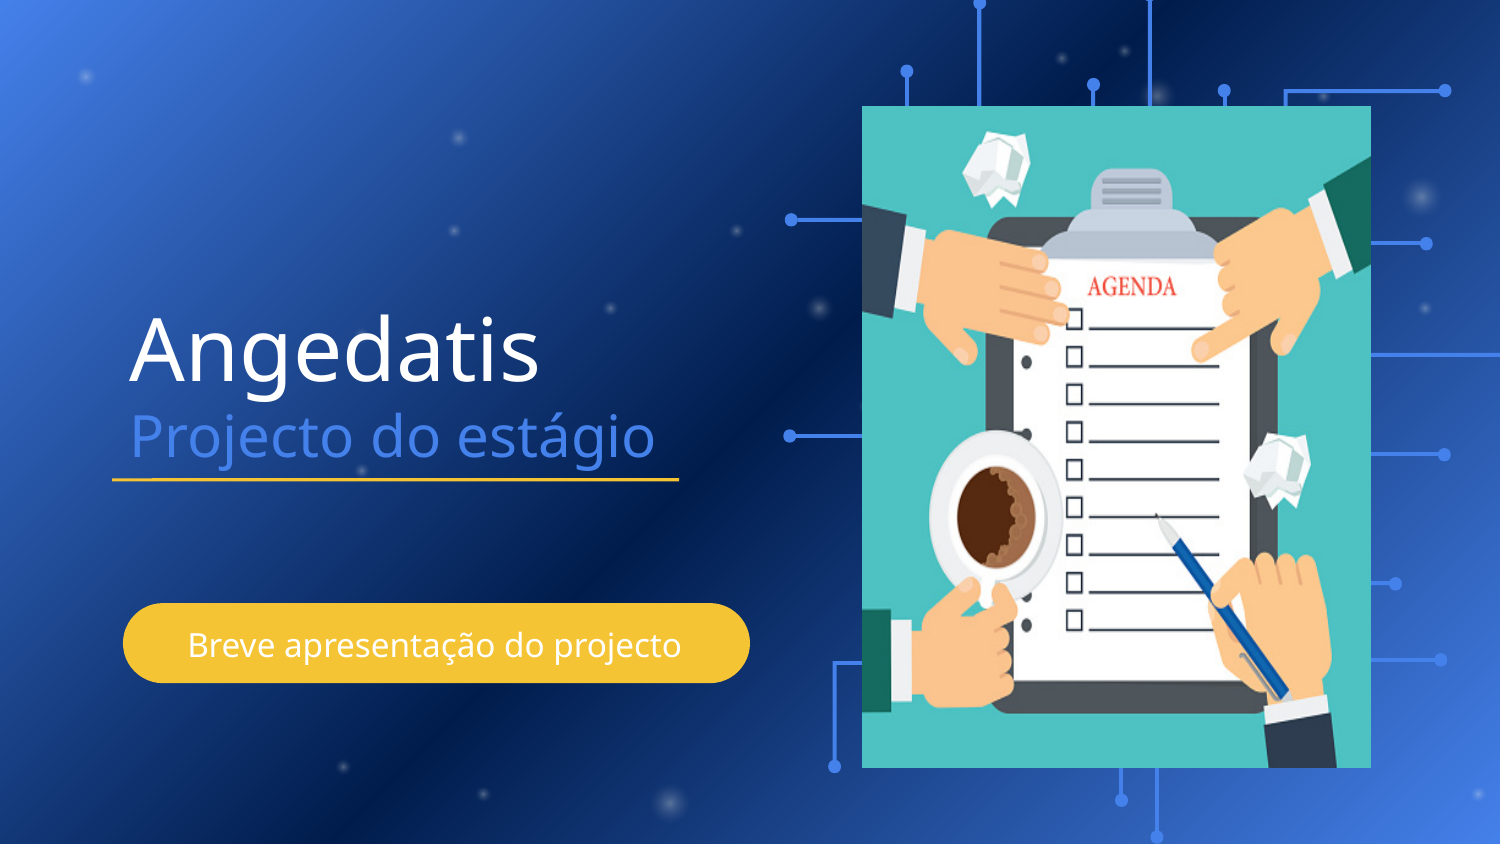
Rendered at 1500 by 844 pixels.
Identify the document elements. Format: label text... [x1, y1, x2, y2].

picture [862, 106, 1371, 768]
text_box [122, 603, 751, 684]
title Angedatis Projecto do estágio [114, 94, 780, 485]
subtitle Breve apresentação do projecto [150, 609, 720, 677]
